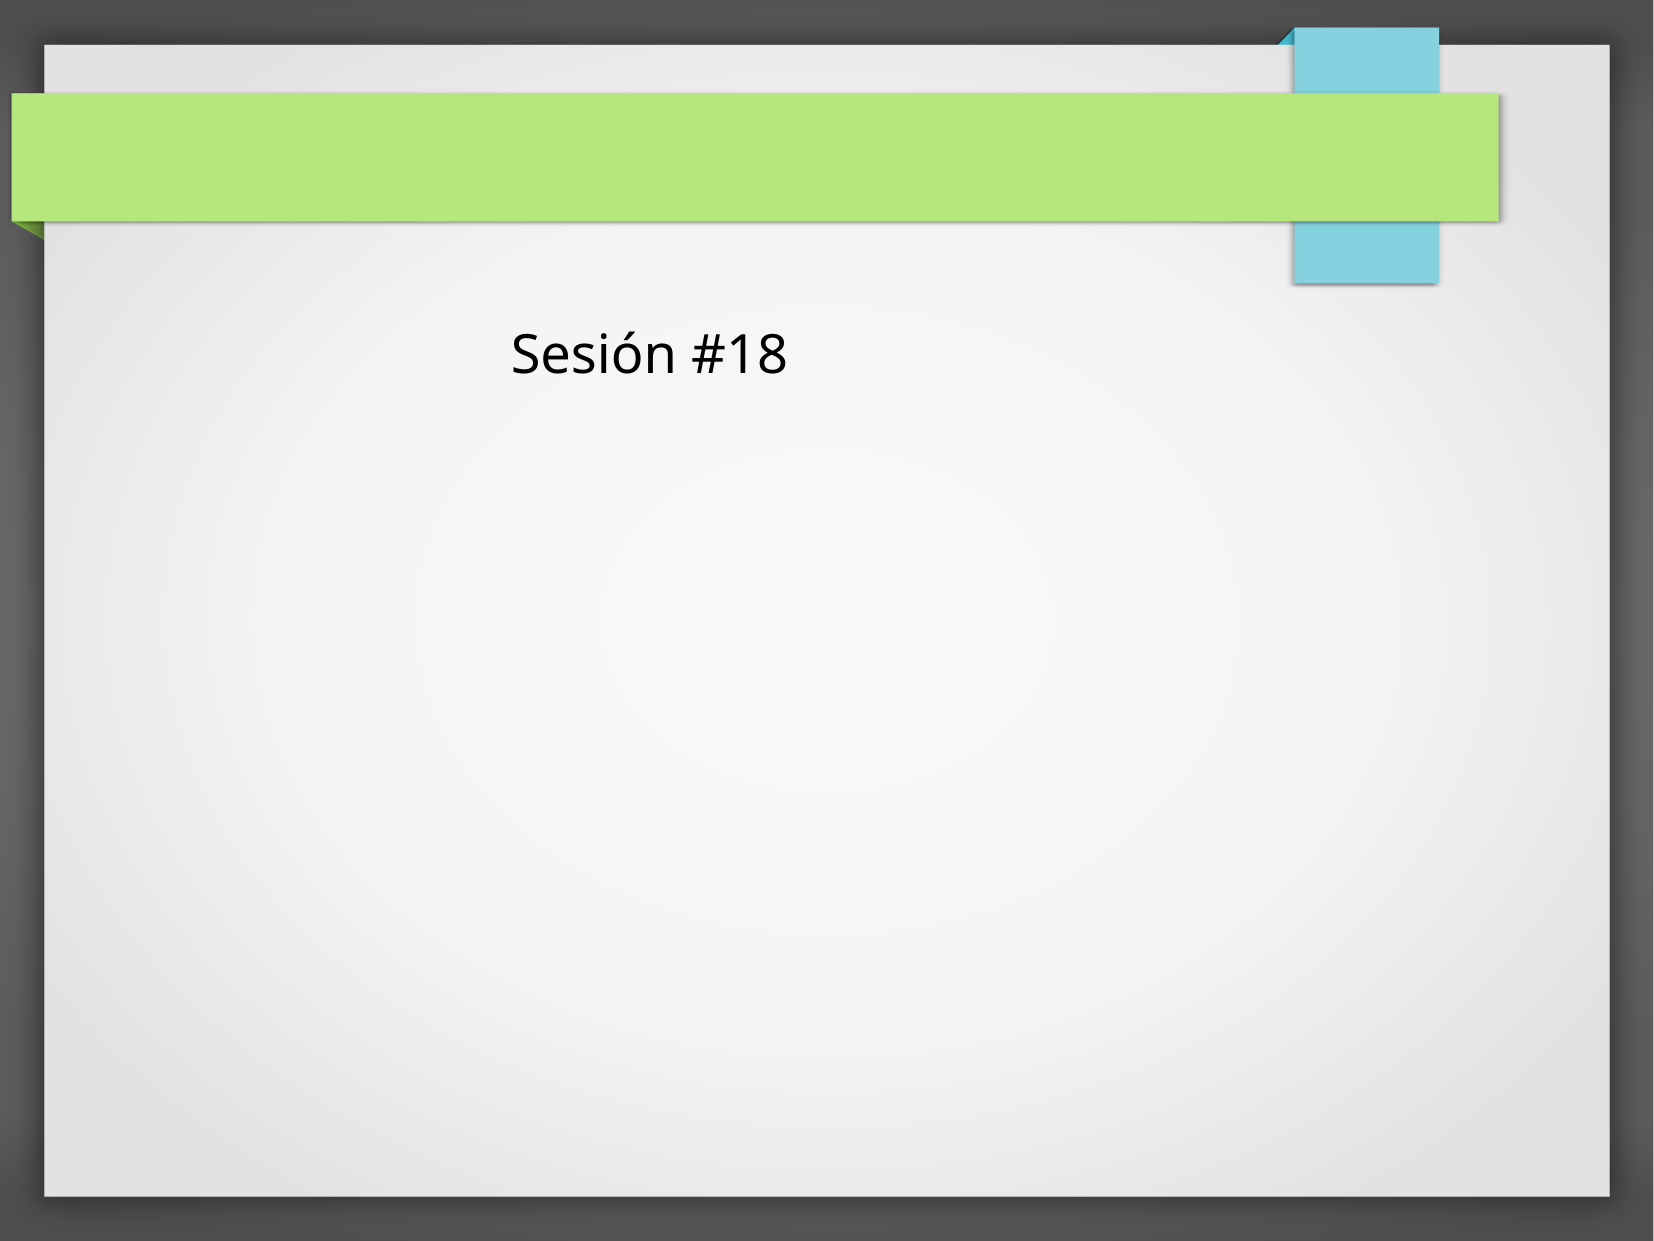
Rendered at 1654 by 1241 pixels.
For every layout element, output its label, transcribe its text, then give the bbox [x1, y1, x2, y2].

subtitle Sesión #18 [70, 106, 1229, 1063]
picture [0, 0, 1654, 1241]
